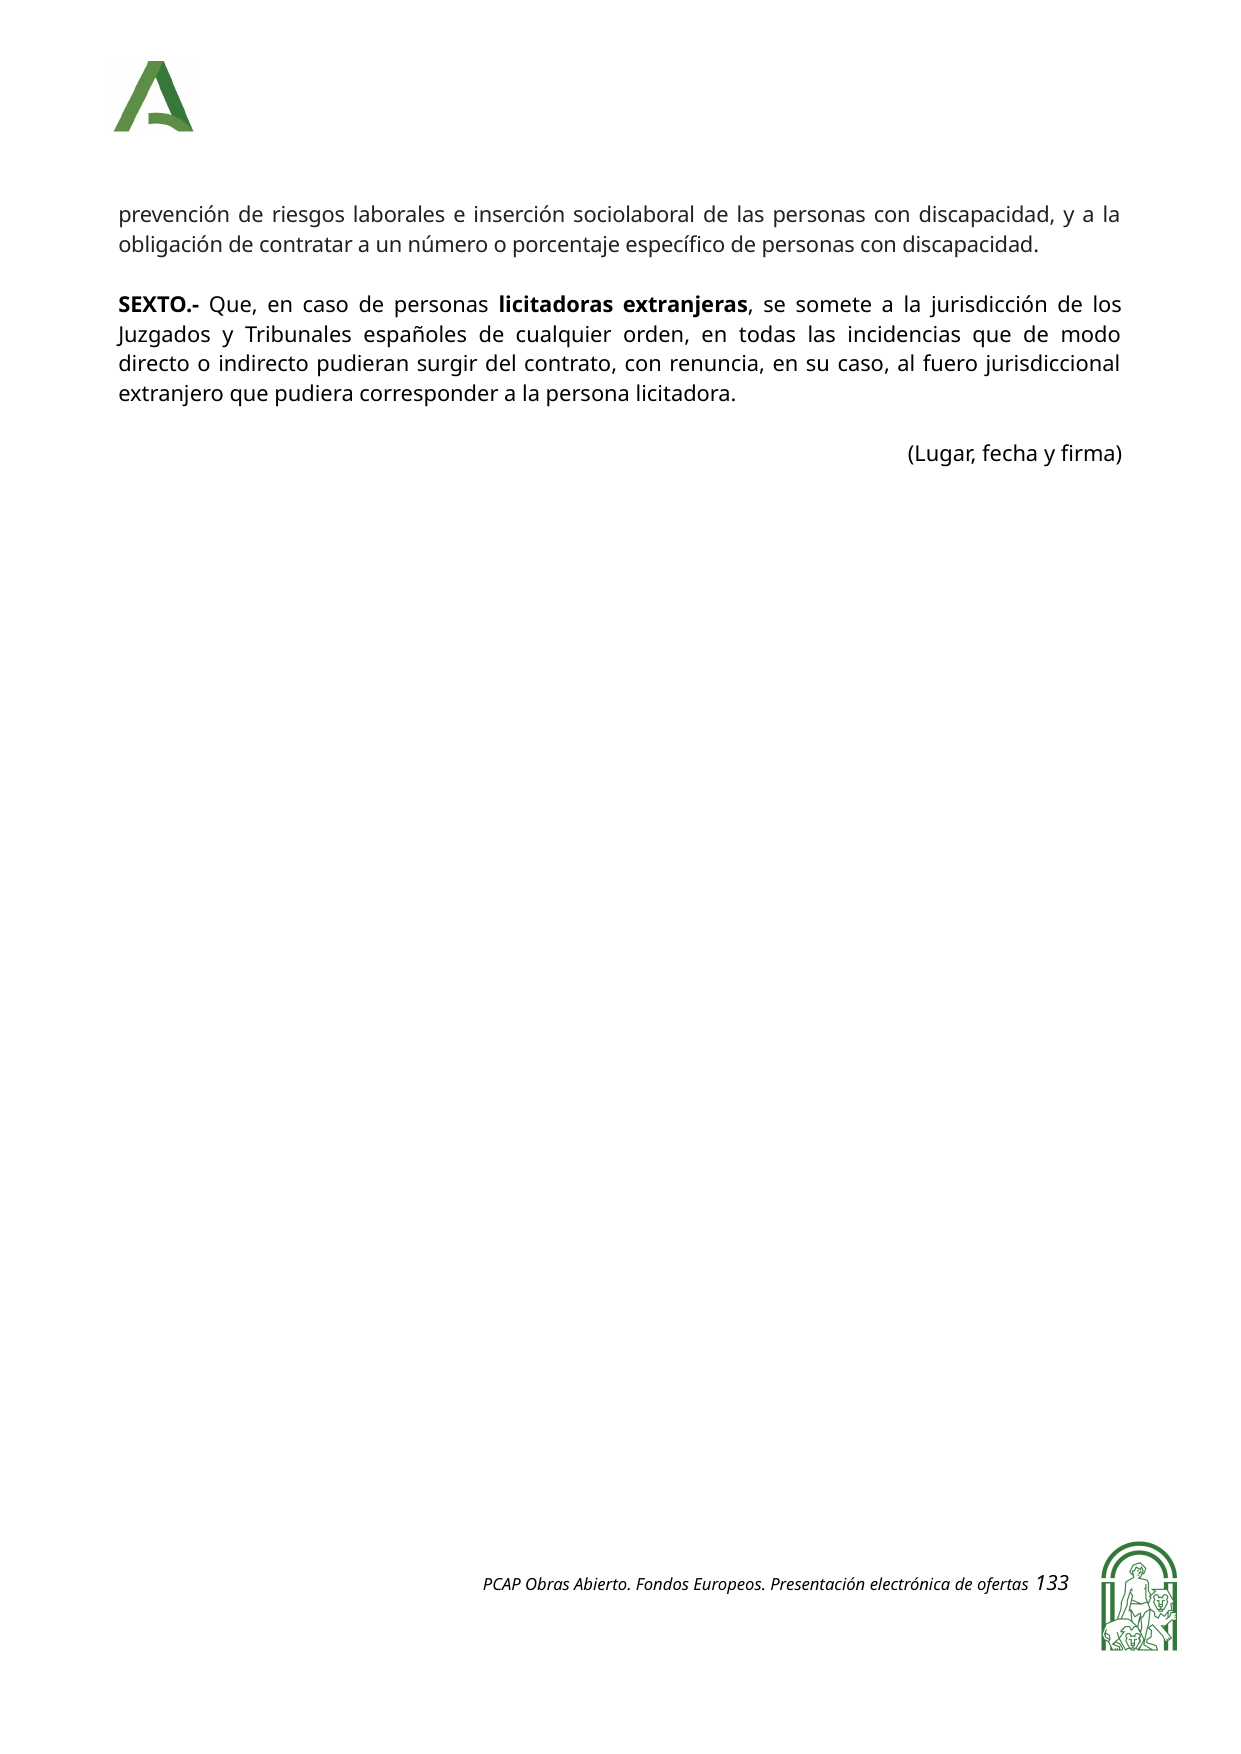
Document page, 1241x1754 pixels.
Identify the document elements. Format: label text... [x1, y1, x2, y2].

text prevención de riesgos laborales e inserción sociolaboral de las personas con discapacidad, y a la obligación de contratar a un número o porcentaje específico de personas con discapacidad. [118, 199, 1122, 259]
text (Lugar, fecha y firma) [118, 438, 1122, 468]
text SEXTO.- Que, en caso de personas licitadoras extranjeras, se somete a la jurisdicción de los Juzgados y Tribunales españoles de cualquier orden, en todas las incidencias que de modo directo o indirecto pudieran surgir del contrato, con renuncia, en su caso, al fuero jurisdiccional extranjero que pudiera corresponder a la persona licitadora. [118, 289, 1122, 408]
picture [1100, 1540, 1178, 1652]
picture [109, 56, 198, 136]
